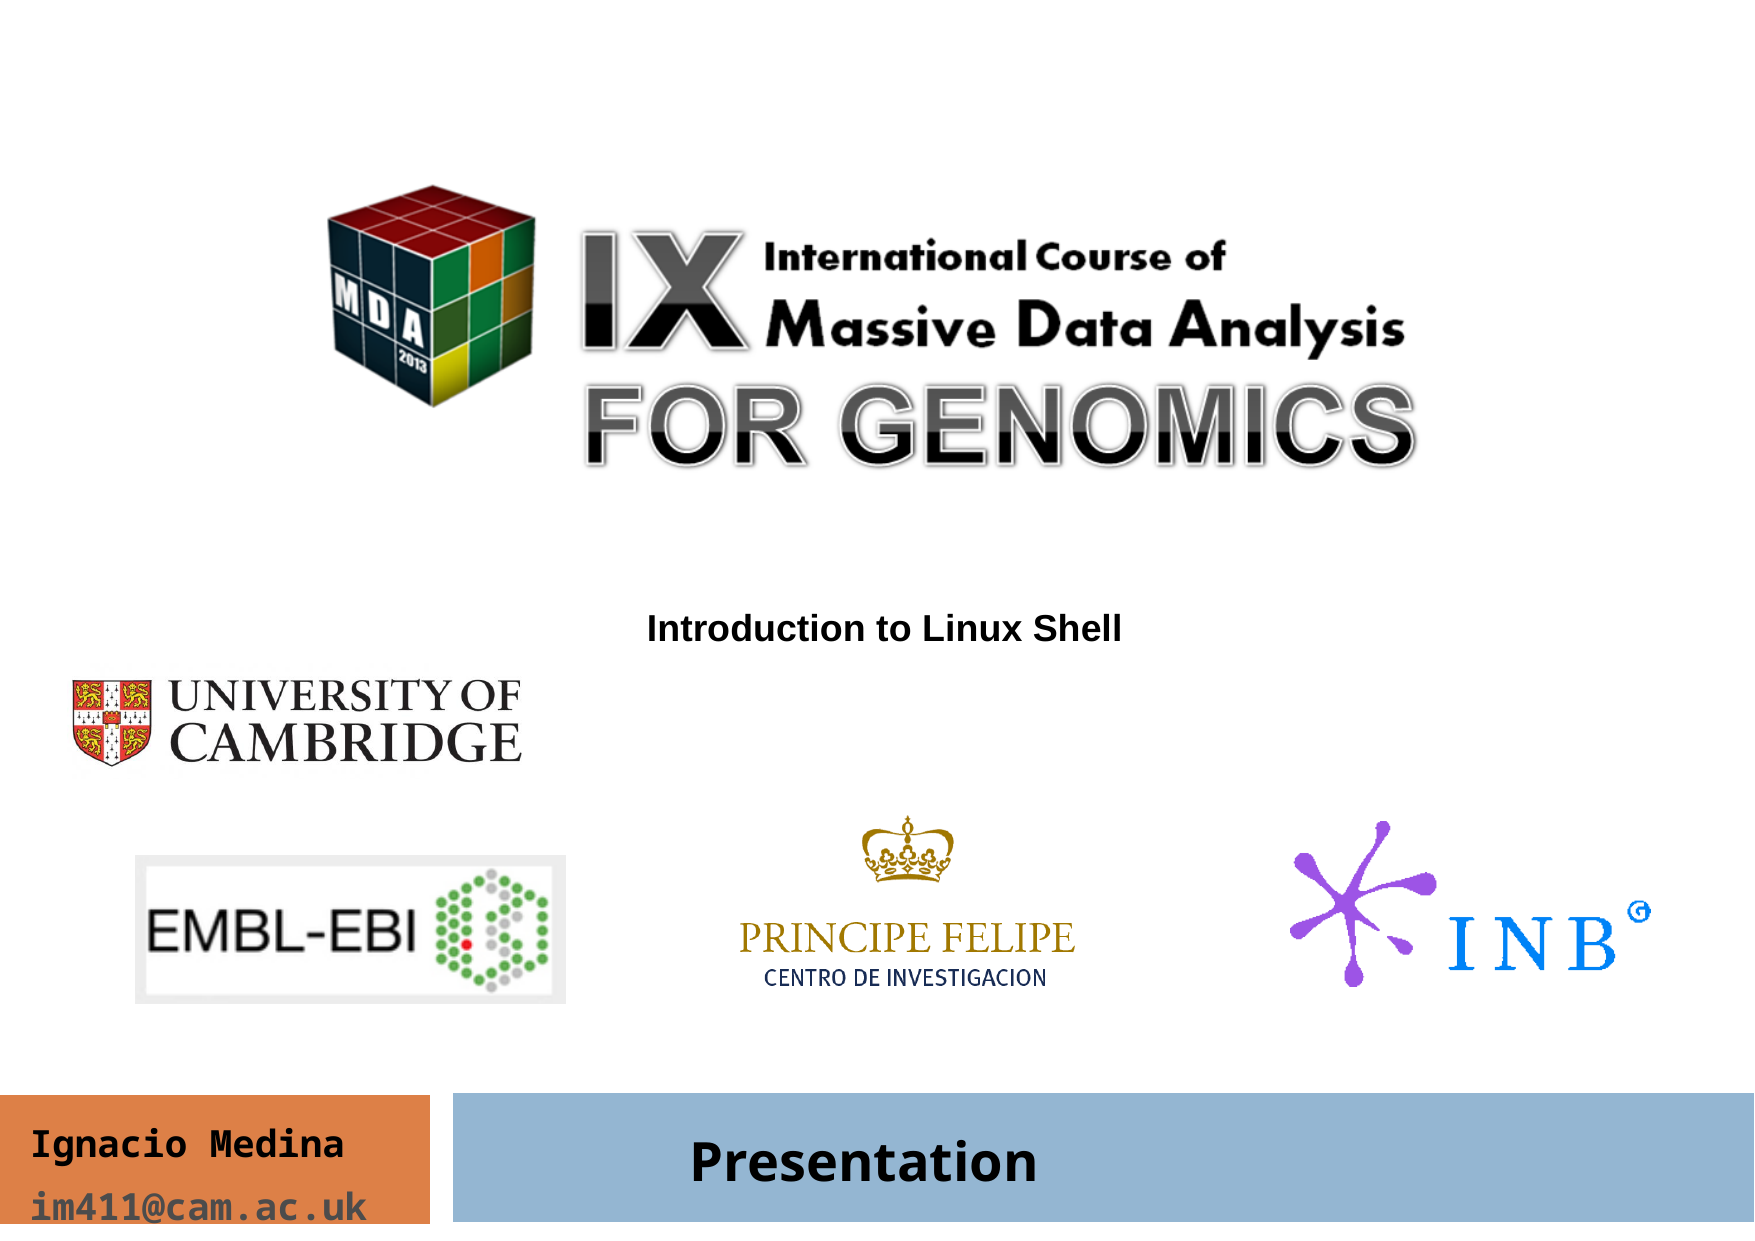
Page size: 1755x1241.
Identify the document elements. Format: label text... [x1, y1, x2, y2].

picture [1290, 821, 1651, 987]
picture [737, 815, 1078, 987]
picture [135, 855, 566, 1005]
text_box Ignacio Medina im411@cam.ac.uk [15, 1110, 436, 1213]
picture [325, 171, 1429, 495]
text_box Presentation [675, 1116, 1726, 1194]
text_box Introduction to Linux Shell [480, 600, 1291, 657]
picture [67, 663, 531, 779]
